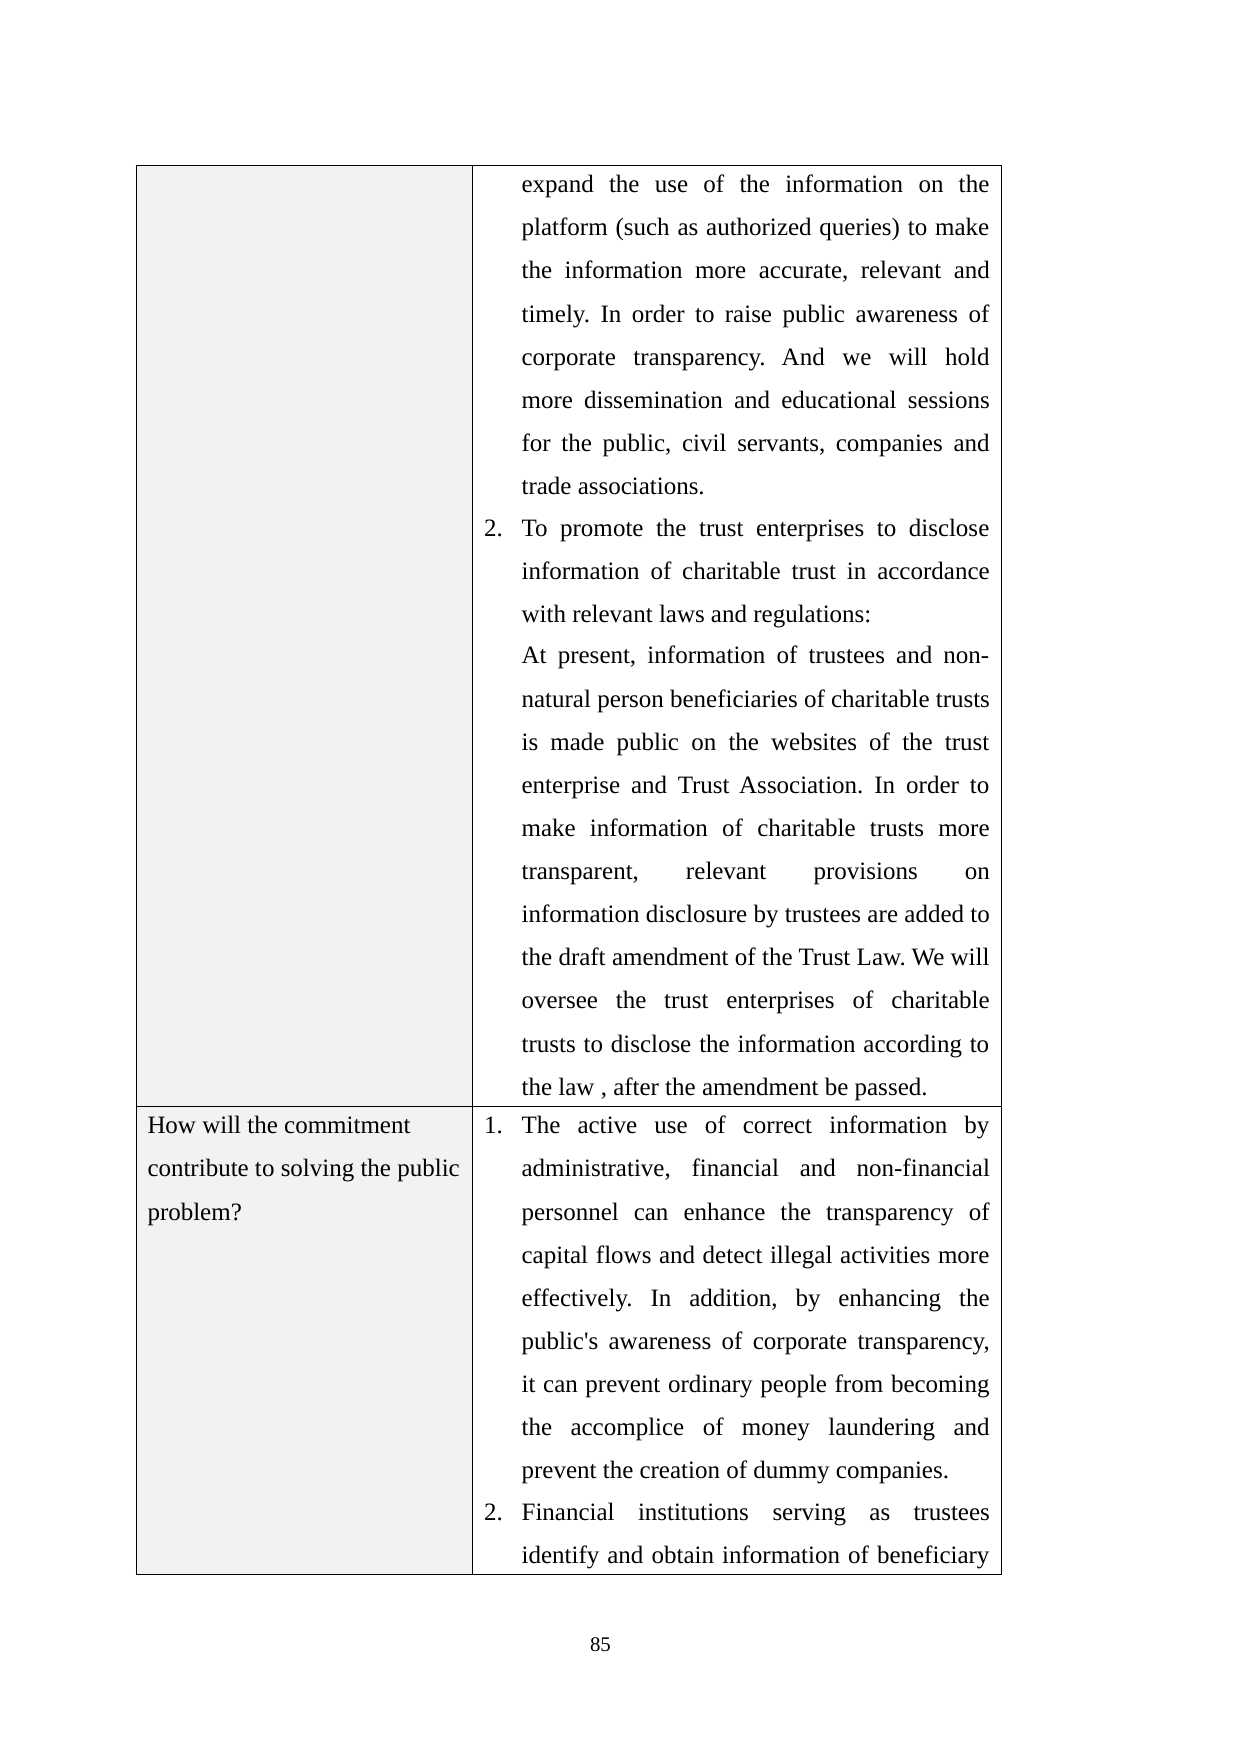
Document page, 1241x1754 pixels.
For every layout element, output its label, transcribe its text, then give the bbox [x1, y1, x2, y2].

table_cell How will the commitment contribute to solving the public problem? [137, 1107, 472, 1574]
table_cell expand the use of the information on the platform (such as authorized queries) to make the information more accurate, relevant and timely. In order to raise public awareness of corporate transparency. And we will hold more dissemination and educational sessions for the public, civil servants, companies and trade associations. To promote the trust enterprises to disclose information of charitable trust in accordance with relevant laws and regulations: At present, information of trustees and non-natural person beneficiaries of charitable trusts is made public on the websites of the trust enterprise and Trust Association. In order to make information of charitable trusts more transparent, relevant provisions on information disclosure by trustees are added to the draft amendment of the Trust Law. We will oversee the trust enterprises of charitable trusts to disclose the information according to the law , after the amendment be passed. [473, 166, 1001, 1106]
table_cell [137, 166, 472, 1106]
table_cell The active use of correct information by administrative, financial and non-financial personnel can enhance the transparency of capital flows and detect illegal activities more effectively. In addition, by enhancing the public's awareness of corporate transparency, it can prevent ordinary people from becoming the accomplice of money laundering and prevent the creation of dummy companies. Financial institutions serving as trustees identify and obtain information of beneficiary [473, 1107, 1001, 1574]
